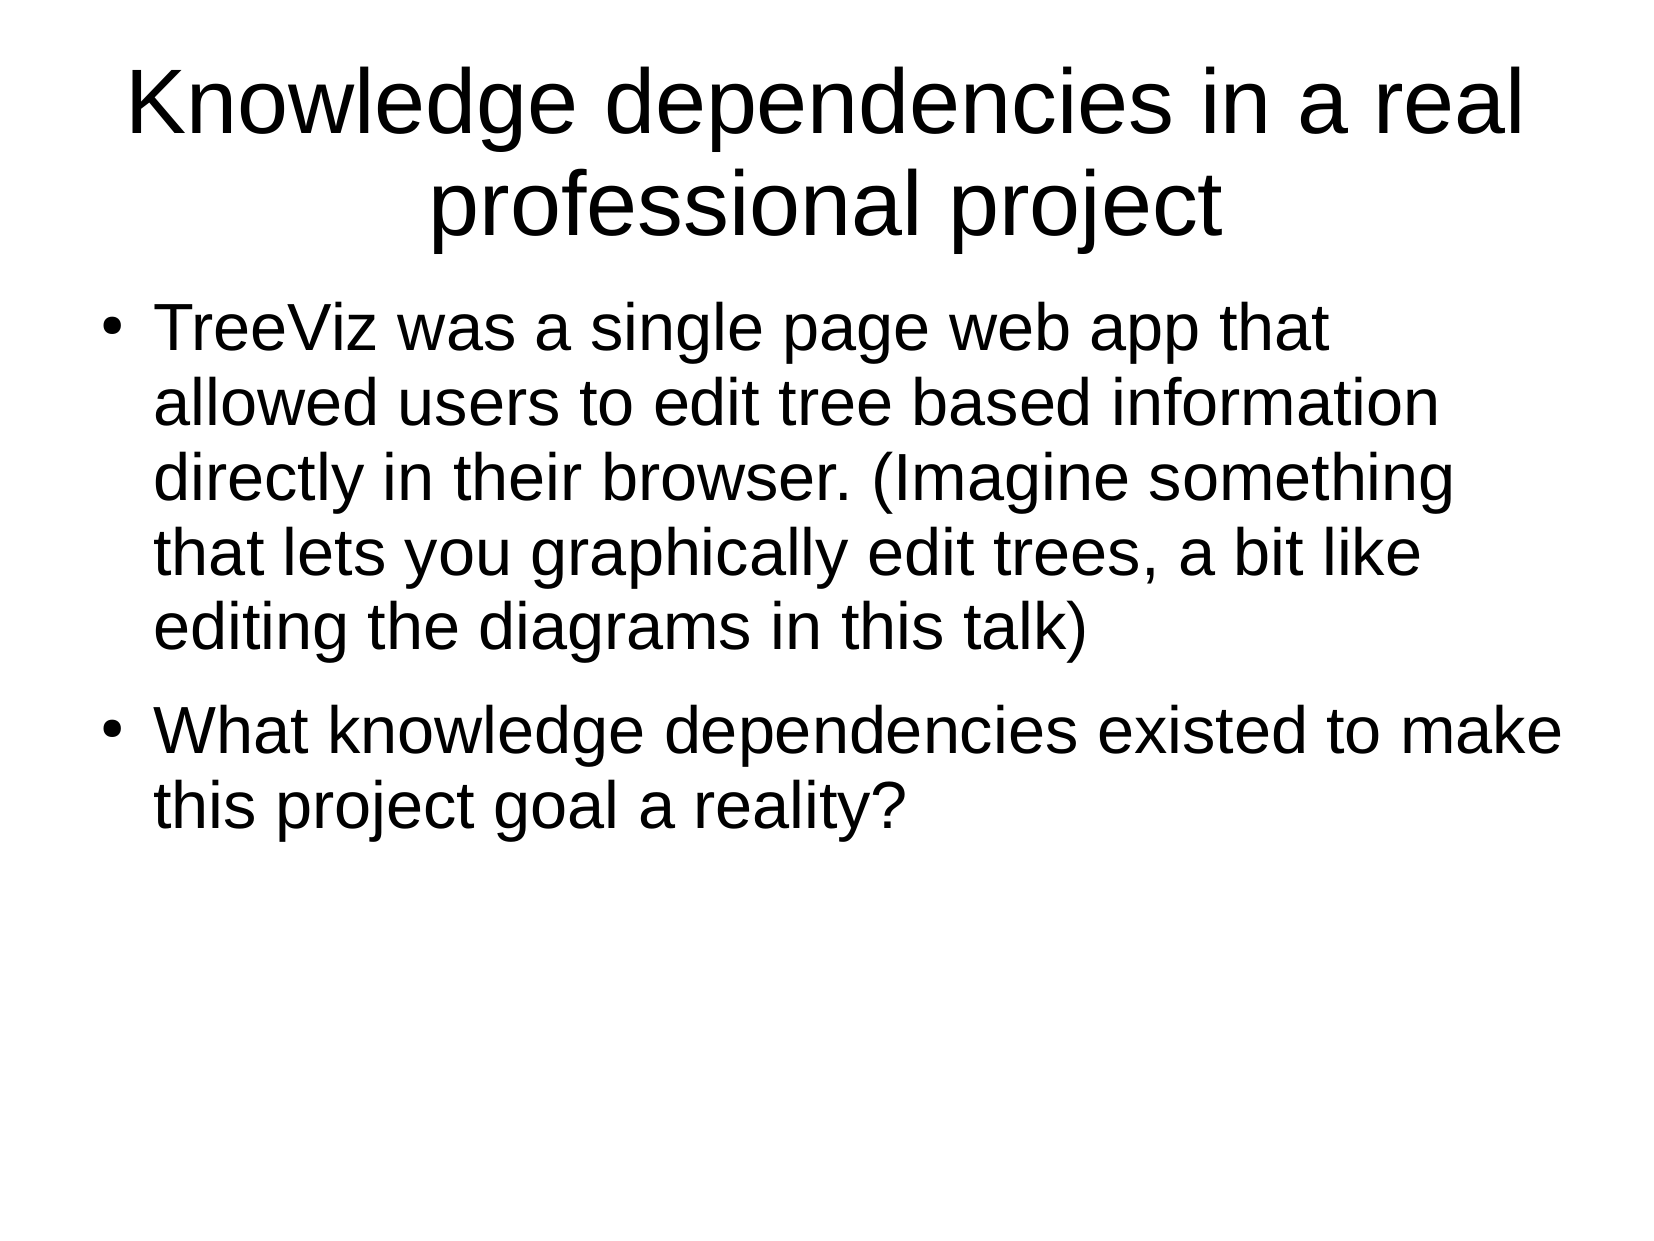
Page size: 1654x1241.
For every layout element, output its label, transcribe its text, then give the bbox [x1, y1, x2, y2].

list TreeViz was a single page web app that allowed users to edit tree based information directly in their browser. (Imagine something that lets you graphically edit trees, a bit like editing the diagrams in this talk) What knowledge dependencies existed to make this project goal a reality? [82, 290, 1571, 1010]
title Knowledge dependencies in a real professional project [82, 49, 1571, 257]
